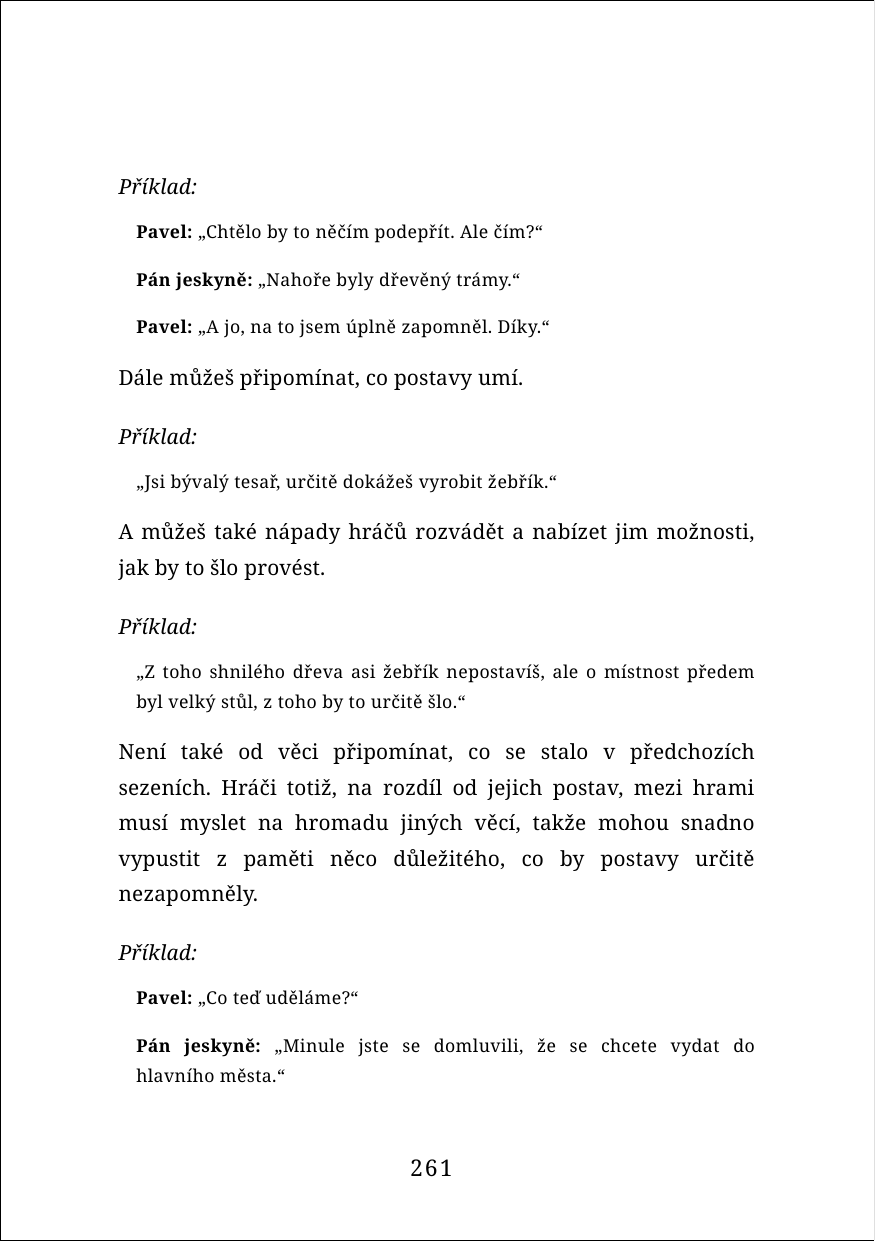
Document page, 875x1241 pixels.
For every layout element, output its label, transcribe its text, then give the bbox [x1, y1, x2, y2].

text Pavel: „Chtělo by to něčím podepřít. Ale čím?“ [136, 219, 756, 243]
text Příklad: [118, 612, 756, 640]
text Příklad: [118, 172, 756, 200]
text Příklad: [118, 938, 756, 967]
text A můžeš také nápady hráčů rozvádět a nabízet jim možnosti, jak by to šlo provést. [118, 517, 756, 581]
text Pán jeskyně: „Minule jste se domluvili, že se chcete vydat do hlavního města.“ [136, 1034, 756, 1088]
text „Jsi bývalý tesař, určitě dokážeš vyrobit žebřík.“ [136, 469, 756, 493]
text Pán jeskyně: „Nahoře byly dřevěný trámy.“ [136, 267, 756, 291]
text Příklad: [118, 422, 756, 450]
text Pavel: „Co teď uděláme?“ [136, 986, 756, 1010]
text „Z toho shnilého dřeva asi žebřík nepostavíš, ale o místnost předem byl velký stůl, z toho by to určitě šlo.“ [136, 659, 756, 713]
text Není také od věci připomínat, co se stalo v předchozích sezeních. Hráči totiž, na rozdíl od jejich postav, mezi hrami musí myslet na hromadu jiných věcí, takže mohou snadno vypustit z paměti něco důležitého, co by postavy určitě nezapomněly. [118, 737, 756, 908]
text Pavel: „A jo, na to jsem úplně zapomněl. Díky.“ [136, 315, 756, 339]
text Dále můžeš připomínat, co postavy umí. [118, 363, 756, 391]
